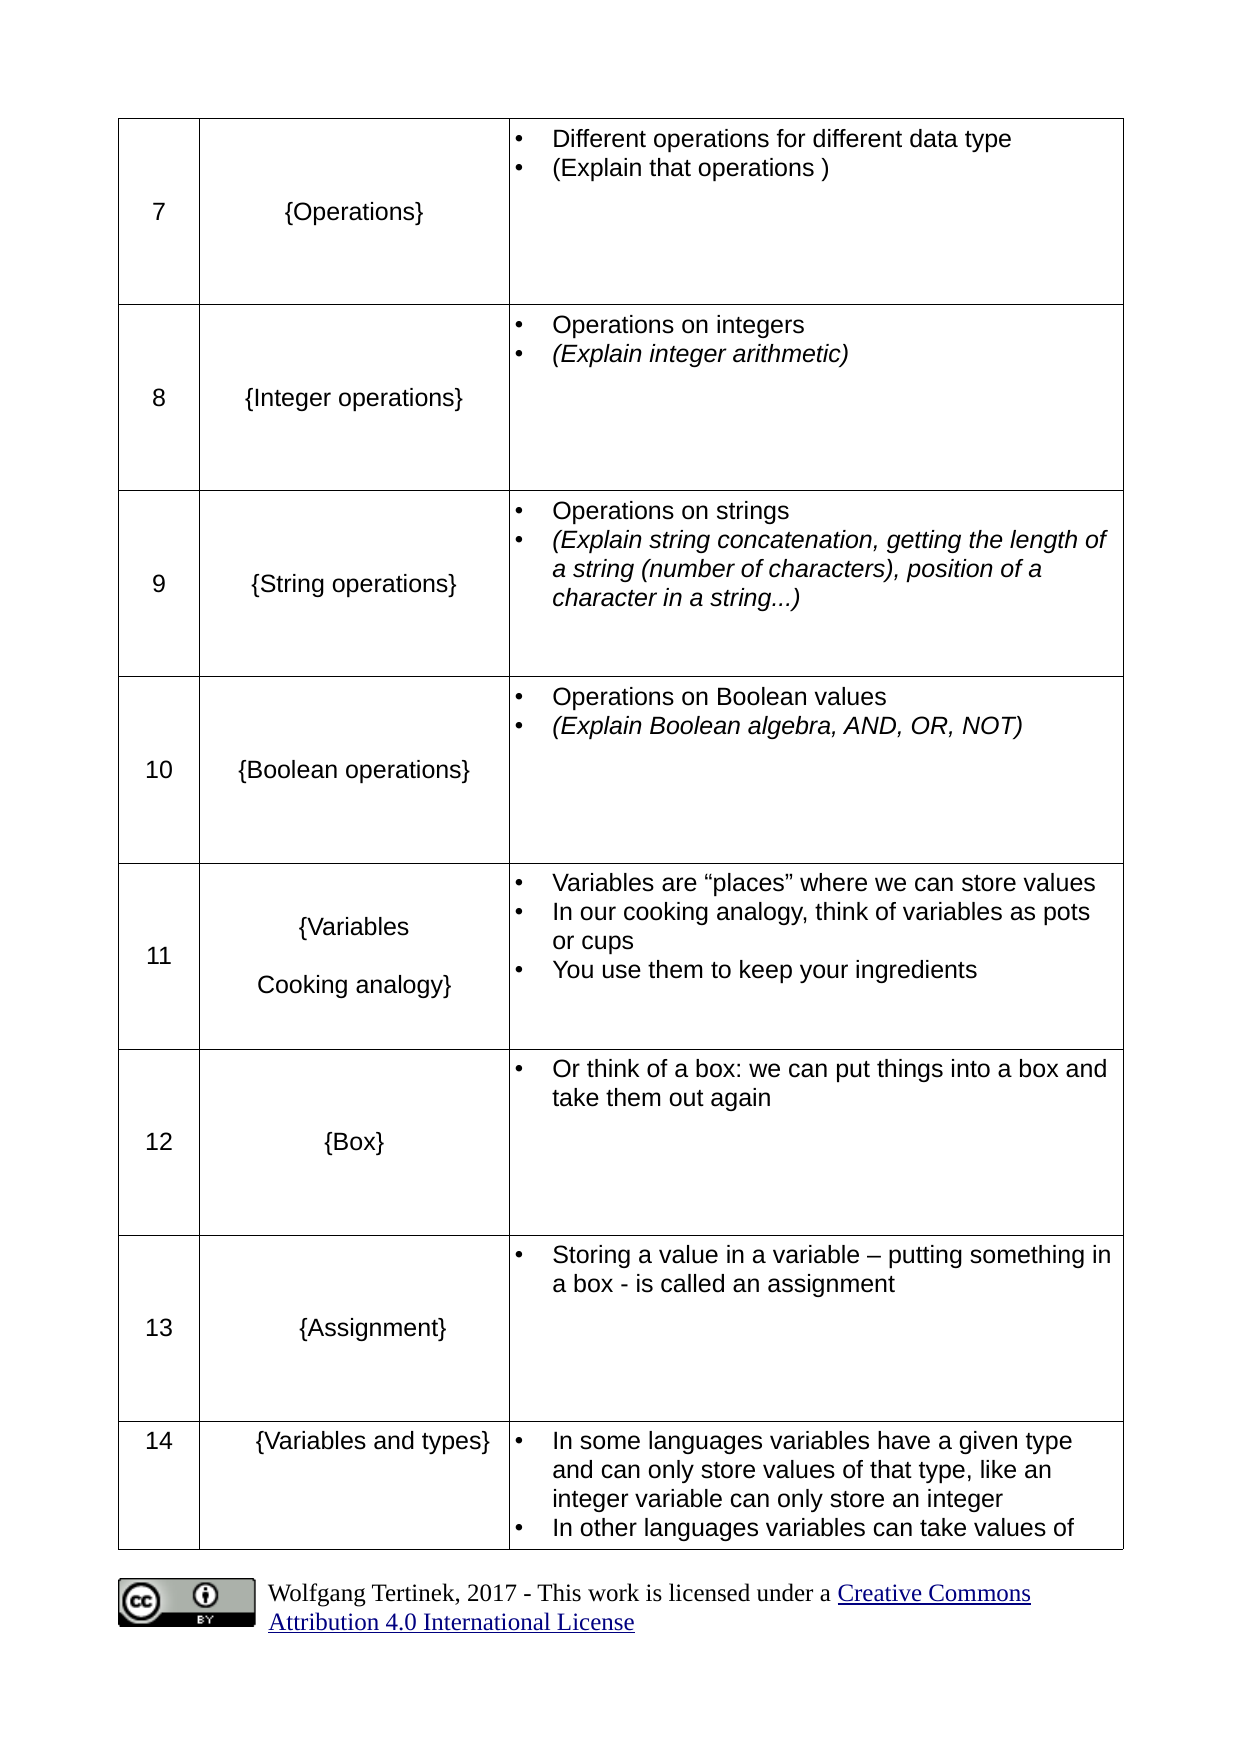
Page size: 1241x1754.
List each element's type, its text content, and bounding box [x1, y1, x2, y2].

table_header 8 [119, 305, 199, 490]
table_cell {Assignment} [200, 1236, 509, 1421]
table_cell Storing a value in a variable – putting something in a box - is called an assignment [510, 1236, 1123, 1421]
table_cell 10 [119, 677, 199, 862]
table_cell {Box} [200, 1050, 509, 1234]
table_cell Variables are “places” where we can store values In our cooking analogy, think of variables as pots or cups You use them to keep your ingredients [510, 864, 1123, 1048]
table_cell 13 [119, 1236, 199, 1421]
table_header {Integer operations} [200, 305, 509, 490]
table_cell 9 [119, 491, 199, 676]
table_cell Operations on Boolean values (Explain Boolean algebra, AND, OR, NOT) [510, 677, 1123, 862]
table_cell Different operations for different data type (Explain that operations ) [510, 119, 1123, 304]
table_cell 11 [119, 864, 199, 1048]
table_cell {Operations} [200, 119, 509, 304]
table_cell {Variables and types} [200, 1422, 509, 1549]
table_cell {Variables Cooking analogy} [200, 864, 509, 1048]
table_cell {String operations} [200, 491, 509, 676]
table_cell In some languages variables have a given type and can only store values of that type, like an integer variable can only store an integer In other languages variables can take values of [510, 1422, 1123, 1549]
table_cell Operations on strings (Explain string concatenation, getting the length of a string (number of characters), position of a character in a string...) [510, 491, 1123, 676]
table_header Operations on integers (Explain integer arithmetic) [510, 305, 1123, 490]
table_cell Or think of a box: we can put things into a box and take them out again [510, 1050, 1123, 1234]
table_cell 14 [119, 1422, 199, 1549]
picture [118, 1578, 256, 1627]
table_cell 7 [119, 119, 199, 304]
table_cell 12 [119, 1050, 199, 1234]
table_cell {Boolean operations} [200, 677, 509, 862]
